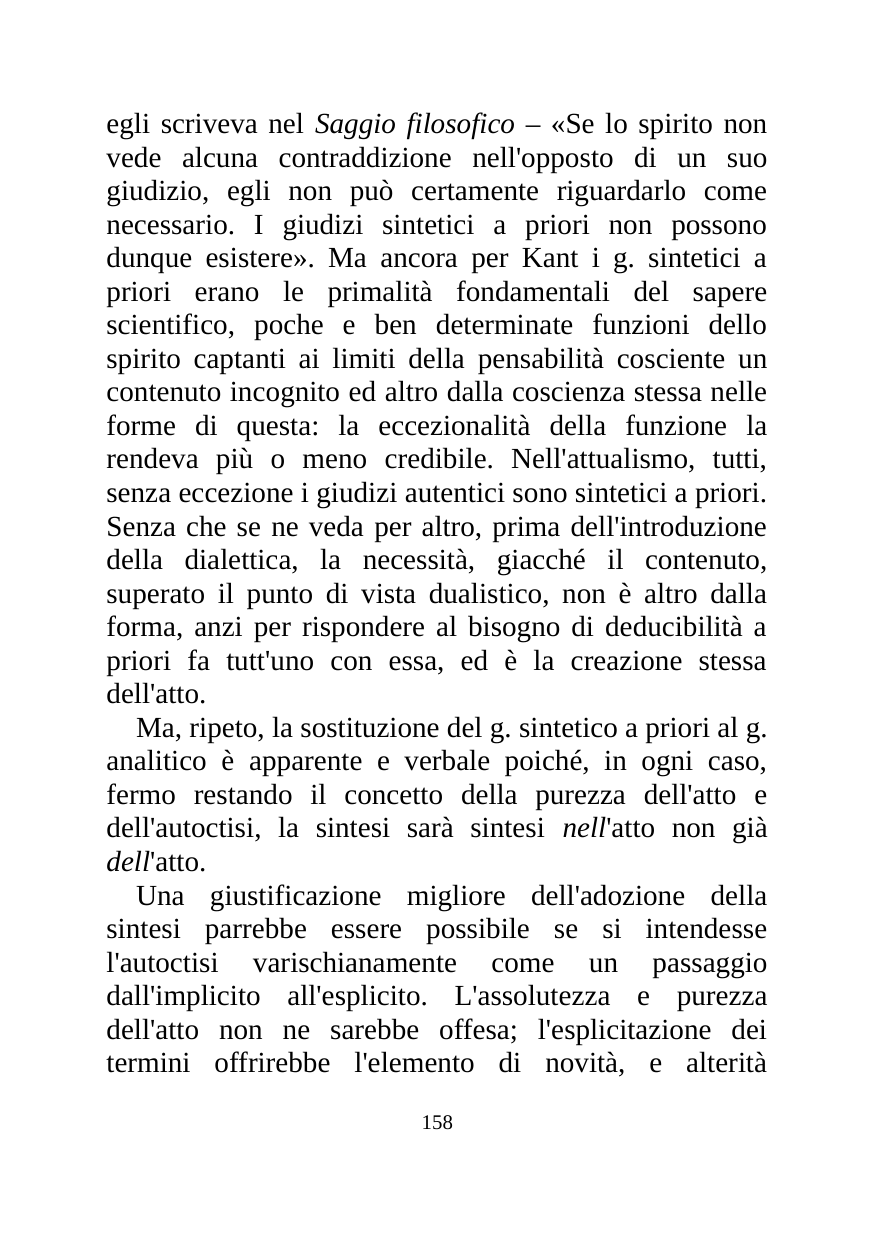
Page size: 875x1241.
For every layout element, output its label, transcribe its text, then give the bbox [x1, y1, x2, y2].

text Ma, ripeto, la sostituzione del g. sintetico a priori al g. analitico è apparente e verbale poiché, in ogni caso, fermo restando il concetto della purezza dell'atto e dell'autoctisi, la sintesi sarà sintesi nell'atto non già dell'atto. [106, 710, 768, 878]
text Una giustificazione migliore dell'adozione della sintesi parrebbe essere possibile se si intendesse l'autoctisi varischianamente come un passaggio dall'implicito all'esplicito. L'assolutezza e purezza dell'atto non ne sarebbe offesa; l'esplicitazione dei termini offrirebbe l'elemento di novità, e alterità [106, 878, 768, 1079]
text egli scriveva nel Saggio filosofico – «Se lo spirito non vede alcuna contraddizione nell'opposto di un suo giudizio, egli non può certamente riguardarlo come necessario. I giudizi sintetici a priori non possono dunque esistere». Ma ancora per Kant i g. sintetici a priori erano le primalità fondamentali del sapere scientifico, poche e ben determinate funzioni dello spirito captanti ai limiti della pensabilità cosciente un contenuto incognito ed altro dalla coscienza stessa nelle forme di questa: la eccezionalità della funzione la rendeva più o meno credibile. Nell'attualismo, tutti, senza eccezione i giudizi autentici sono sintetici a priori. Senza che se ne veda per altro, prima dell'introduzione della dialettica, la necessità, giacché il contenuto, superato il punto di vista dualistico, non è altro dalla forma, anzi per rispondere al bisogno di deducibilità a priori fa tutt'uno con essa, ed è la creazione stessa dell'atto. [106, 106, 768, 710]
